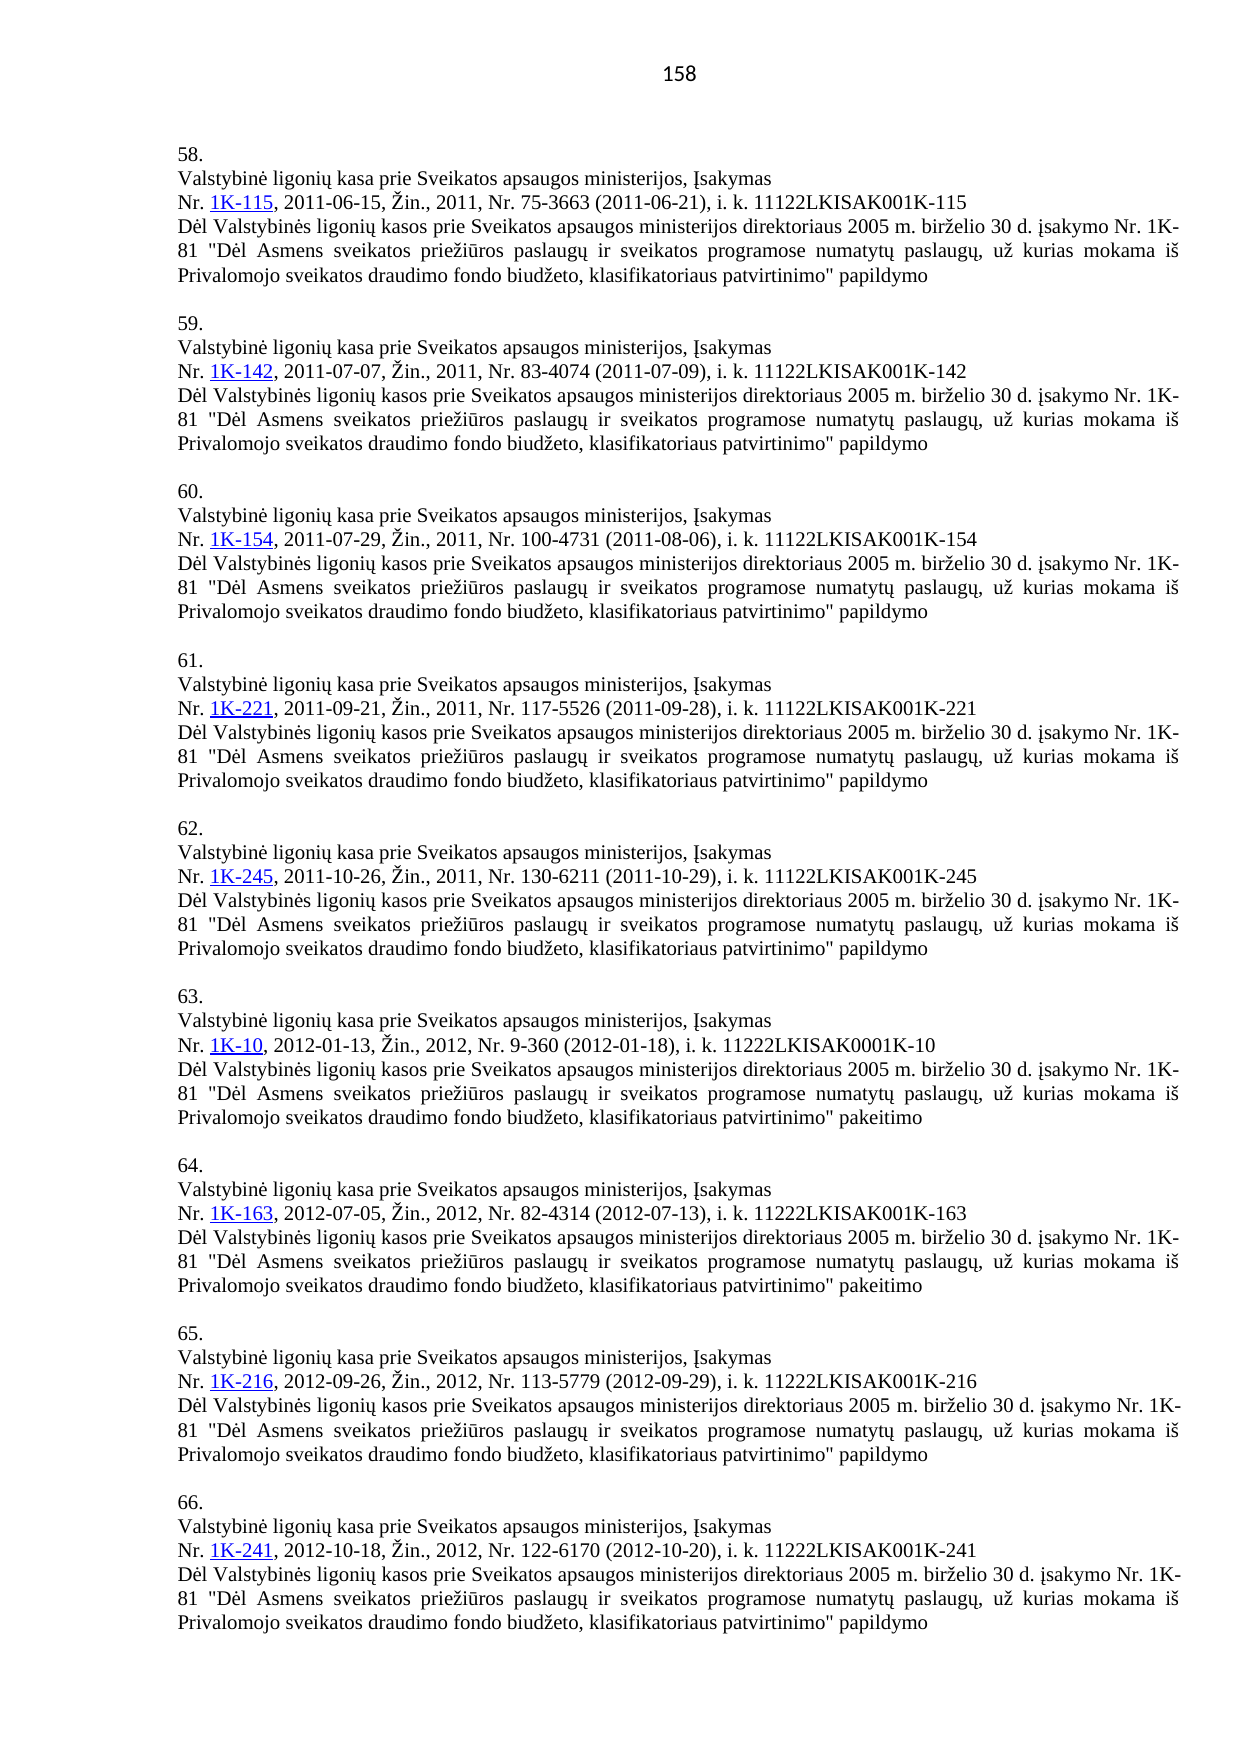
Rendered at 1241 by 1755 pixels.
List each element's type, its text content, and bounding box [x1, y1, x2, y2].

text Dėl Valstybinės ligonių kasos prie Sveikatos apsaugos ministerijos direktoriaus 2005 m. birželio 30 d. įsakymo Nr. 1K-81 "Dėl Asmens sveikatos priežiūros paslaugų ir sveikatos programose numatytų paslaugų, už kurias mokama iš Privalomojo sveikatos draudimo fondo biudžeto, klasifikatoriaus patvirtinimo" papildymo [177, 214, 1181, 287]
text Valstybinė ligonių kasa prie Sveikatos apsaugos ministerijos, Įsakymas [177, 840, 1181, 864]
text 60. [177, 479, 1181, 503]
text 63. [177, 984, 1181, 1008]
text Dėl Valstybinės ligonių kasos prie Sveikatos apsaugos ministerijos direktoriaus 2005 m. birželio 30 d. įsakymo Nr. 1K-81 "Dėl Asmens sveikatos priežiūros paslaugų ir sveikatos programose numatytų paslaugų, už kurias mokama iš Privalomojo sveikatos draudimo fondo biudžeto, klasifikatoriaus patvirtinimo" papildymo [177, 551, 1181, 623]
text 65. [177, 1321, 1181, 1345]
text Valstybinė ligonių kasa prie Sveikatos apsaugos ministerijos, Įsakymas [177, 335, 1181, 359]
text Nr. 1K-163, 2012-07-05, Žin., 2012, Nr. 82-4314 (2012-07-13), i. k. 11222LKISAK001K-163 [177, 1201, 1181, 1225]
text Nr. 1K-154, 2011-07-29, Žin., 2011, Nr. 100-4731 (2011-08-06), i. k. 11122LKISAK001K-154 [177, 527, 1181, 551]
text Valstybinė ligonių kasa prie Sveikatos apsaugos ministerijos, Įsakymas [177, 1345, 1181, 1369]
text Nr. 1K-221, 2011-09-21, Žin., 2011, Nr. 117-5526 (2011-09-28), i. k. 11122LKISAK001K-221 [177, 696, 1181, 720]
text 59. [177, 311, 1181, 335]
text Valstybinė ligonių kasa prie Sveikatos apsaugos ministerijos, Įsakymas [177, 1177, 1181, 1201]
text Valstybinė ligonių kasa prie Sveikatos apsaugos ministerijos, Įsakymas [177, 1008, 1181, 1032]
text 58. [177, 142, 1181, 166]
text Valstybinė ligonių kasa prie Sveikatos apsaugos ministerijos, Įsakymas [177, 672, 1181, 696]
text Nr. 1K-142, 2011-07-07, Žin., 2011, Nr. 83-4074 (2011-07-09), i. k. 11122LKISAK001K-142 [177, 359, 1181, 383]
text Valstybinė ligonių kasa prie Sveikatos apsaugos ministerijos, Įsakymas [177, 166, 1181, 190]
text Dėl Valstybinės ligonių kasos prie Sveikatos apsaugos ministerijos direktoriaus 2005 m. birželio 30 d. įsakymo Nr. 1K-81 "Dėl Asmens sveikatos priežiūros paslaugų ir sveikatos programose numatytų paslaugų, už kurias mokama iš Privalomojo sveikatos draudimo fondo biudžeto, klasifikatoriaus patvirtinimo" papildymo [177, 720, 1181, 792]
text 64. [177, 1153, 1181, 1177]
text Nr. 1K-10, 2012-01-13, Žin., 2012, Nr. 9-360 (2012-01-18), i. k. 11222LKISAK0001K-10 [177, 1032, 1181, 1057]
text Dėl Valstybinės ligonių kasos prie Sveikatos apsaugos ministerijos direktoriaus 2005 m. birželio 30 d. įsakymo Nr. 1K-81 "Dėl Asmens sveikatos priežiūros paslaugų ir sveikatos programose numatytų paslaugų, už kurias mokama iš Privalomojo sveikatos draudimo fondo biudžeto, klasifikatoriaus patvirtinimo" pakeitimo [177, 1057, 1181, 1129]
text Dėl Valstybinės ligonių kasos prie Sveikatos apsaugos ministerijos direktoriaus 2005 m. birželio 30 d. įsakymo Nr. 1K-81 "Dėl Asmens sveikatos priežiūros paslaugų ir sveikatos programose numatytų paslaugų, už kurias mokama iš Privalomojo sveikatos draudimo fondo biudžeto, klasifikatoriaus patvirtinimo" papildymo [177, 383, 1181, 455]
text Dėl Valstybinės ligonių kasos prie Sveikatos apsaugos ministerijos direktoriaus 2005 m. birželio 30 d. įsakymo Nr. 1K-81 "Dėl Asmens sveikatos priežiūros paslaugų ir sveikatos programose numatytų paslaugų, už kurias mokama iš Privalomojo sveikatos draudimo fondo biudžeto, klasifikatoriaus patvirtinimo" pakeitimo [177, 1225, 1181, 1297]
text 62. [177, 816, 1181, 840]
text Nr. 1K-245, 2011-10-26, Žin., 2011, Nr. 130-6211 (2011-10-29), i. k. 11122LKISAK001K-245 [177, 864, 1181, 888]
text Dėl Valstybinės ligonių kasos prie Sveikatos apsaugos ministerijos direktoriaus 2005 m. birželio 30 d. įsakymo Nr. 1K-81 "Dėl Asmens sveikatos priežiūros paslaugų ir sveikatos programose numatytų paslaugų, už kurias mokama iš Privalomojo sveikatos draudimo fondo biudžeto, klasifikatoriaus patvirtinimo" papildymo [177, 1562, 1181, 1634]
text Nr. 1K-216, 2012-09-26, Žin., 2012, Nr. 113-5779 (2012-09-29), i. k. 11222LKISAK001K-216 [177, 1369, 1181, 1393]
text Dėl Valstybinės ligonių kasos prie Sveikatos apsaugos ministerijos direktoriaus 2005 m. birželio 30 d. įsakymo Nr. 1K-81 "Dėl Asmens sveikatos priežiūros paslaugų ir sveikatos programose numatytų paslaugų, už kurias mokama iš Privalomojo sveikatos draudimo fondo biudžeto, klasifikatoriaus patvirtinimo" papildymo [177, 888, 1181, 960]
text Valstybinė ligonių kasa prie Sveikatos apsaugos ministerijos, Įsakymas [177, 1514, 1181, 1538]
text Dėl Valstybinės ligonių kasos prie Sveikatos apsaugos ministerijos direktoriaus 2005 m. birželio 30 d. įsakymo Nr. 1K-81 "Dėl Asmens sveikatos priežiūros paslaugų ir sveikatos programose numatytų paslaugų, už kurias mokama iš Privalomojo sveikatos draudimo fondo biudžeto, klasifikatoriaus patvirtinimo" papildymo [177, 1393, 1181, 1466]
text Valstybinė ligonių kasa prie Sveikatos apsaugos ministerijos, Įsakymas [177, 503, 1181, 527]
text 66. [177, 1490, 1181, 1514]
text Nr. 1K-115, 2011-06-15, Žin., 2011, Nr. 75-3663 (2011-06-21), i. k. 11122LKISAK001K-115 [177, 190, 1181, 214]
text Nr. 1K-241, 2012-10-18, Žin., 2012, Nr. 122-6170 (2012-10-20), i. k. 11222LKISAK001K-241 [177, 1538, 1181, 1562]
text 61. [177, 647, 1181, 672]
